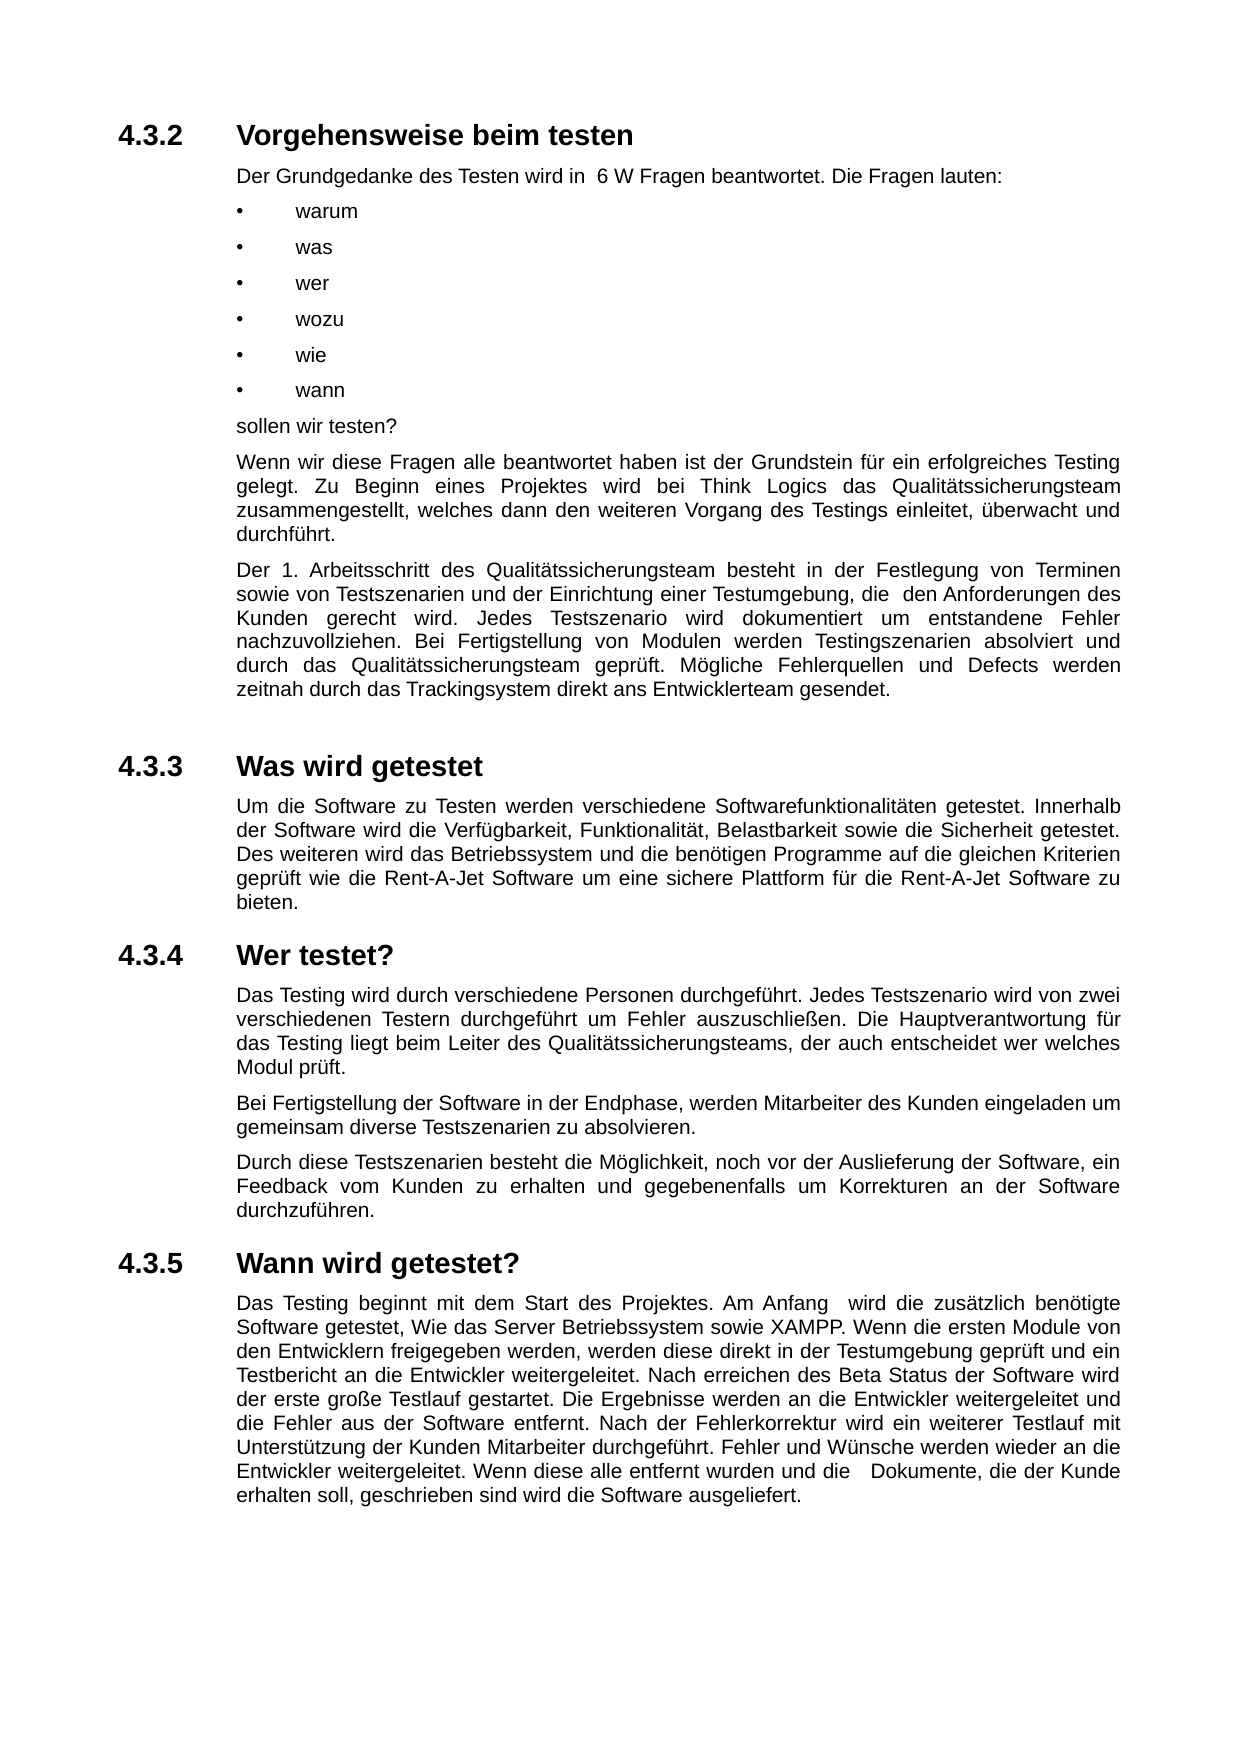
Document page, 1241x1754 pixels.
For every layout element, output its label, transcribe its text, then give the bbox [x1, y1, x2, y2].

text Wenn wir diese Fragen alle beantwortet haben ist der Grundstein für ein erfolgreiches Testing gelegt. Zu Beginn eines Projektes wird bei Think Logics das Qualitätssicherungsteam zusammengestellt, welches dann den weiteren Vorgang des Testings einleitet, überwacht und durchführt. [236, 450, 1122, 546]
text Um die Software zu Testen werden verschiedene Softwarefunktionalitäten getestet. Innerhalb der Software wird die Verfügbarkeit, Funktionalität, Belastbarkeit sowie die Sicherheit getestet. Des weiteren wird das Betriebssystem und die benötigen Programme auf die gleichen Kriterien geprüft wie die Rent-A-Jet Software um eine sichere Plattform für die Rent-A-Jet Software zu bieten. [236, 794, 1122, 914]
subtitle Wann wird getestet? [118, 1246, 1122, 1279]
list wann [236, 378, 1122, 402]
text Der Grundgedanke des Testen wird in 6 W Fragen beantwortet. Die Fragen lauten: [236, 163, 1122, 187]
text Das Testing wird durch verschiedene Personen durchgeführt. Jedes Testszenario wird von zwei verschiedenen Testern durchgeführt um Fehler auszuschließen. Die Hauptverantwortung für das Testing liegt beim Leiter des Qualitätssicherungsteams, der auch entscheidet wer welches Modul prüft. [236, 983, 1122, 1079]
text Das Testing beginnt mit dem Start des Projektes. Am Anfang wird die zusätzlich benötigte Software getestet, Wie das Server Betriebssystem sowie XAMPP. Wenn die ersten Module von den Entwicklern freigegeben werden, werden diese direkt in der Testumgebung geprüft und ein Testbericht an die Entwickler weitergeleitet. Nach erreichen des Beta Status der Software wird der erste große Testlauf gestartet. Die Ergebnisse werden an die Entwickler weitergeleitet und die Fehler aus der Software entfernt. Nach der Fehlerkorrektur wird ein weiterer Testlauf mit Unterstützung der Kunden Mitarbeiter durchgeführt. Fehler und Wünsche werden wieder an die Entwickler weitergeleitet. Wenn diese alle entfernt wurden und die Dokumente, die der Kunde erhalten soll, geschrieben sind wird die Software ausgeliefert. [236, 1291, 1122, 1507]
list warum [236, 199, 1122, 223]
text sollen wir testen? [236, 414, 1122, 438]
list wie [236, 342, 1122, 367]
list was [236, 235, 1122, 259]
text Bei Fertigstellung der Software in der Endphase, werden Mitarbeiter des Kunden eingeladen um gemeinsam diverse Testszenarien zu absolvieren. [236, 1091, 1122, 1138]
subtitle Was wird getestet [118, 749, 1122, 782]
list wozu [236, 307, 1122, 331]
list wer [236, 271, 1122, 295]
subtitle Wer testet? [118, 938, 1122, 971]
text Durch diese Testszenarien besteht die Möglichkeit, noch vor der Auslieferung der Software, ein Feedback vom Kunden zu erhalten und gegebenenfalls um Korrekturen an der Software durchzuführen. [236, 1150, 1122, 1222]
text Der 1. Arbeitsschritt des Qualitätssicherungsteam besteht in der Festlegung von Terminen sowie von Testszenarien und der Einrichtung einer Testumgebung, die den Anforderungen des Kunden gerecht wird. Jedes Testszenario wird dokumentiert um entstandene Fehler nachzuvollziehen. Bei Fertigstellung von Modulen werden Testingszenarien absolviert und durch das Qualitätssicherungsteam geprüft. Mögliche Fehlerquellen und Defects werden zeitnah durch das Trackingsystem direkt ans Entwicklerteam gesendet. [236, 557, 1122, 701]
subtitle Vorgehensweise beim testen [118, 118, 1122, 152]
